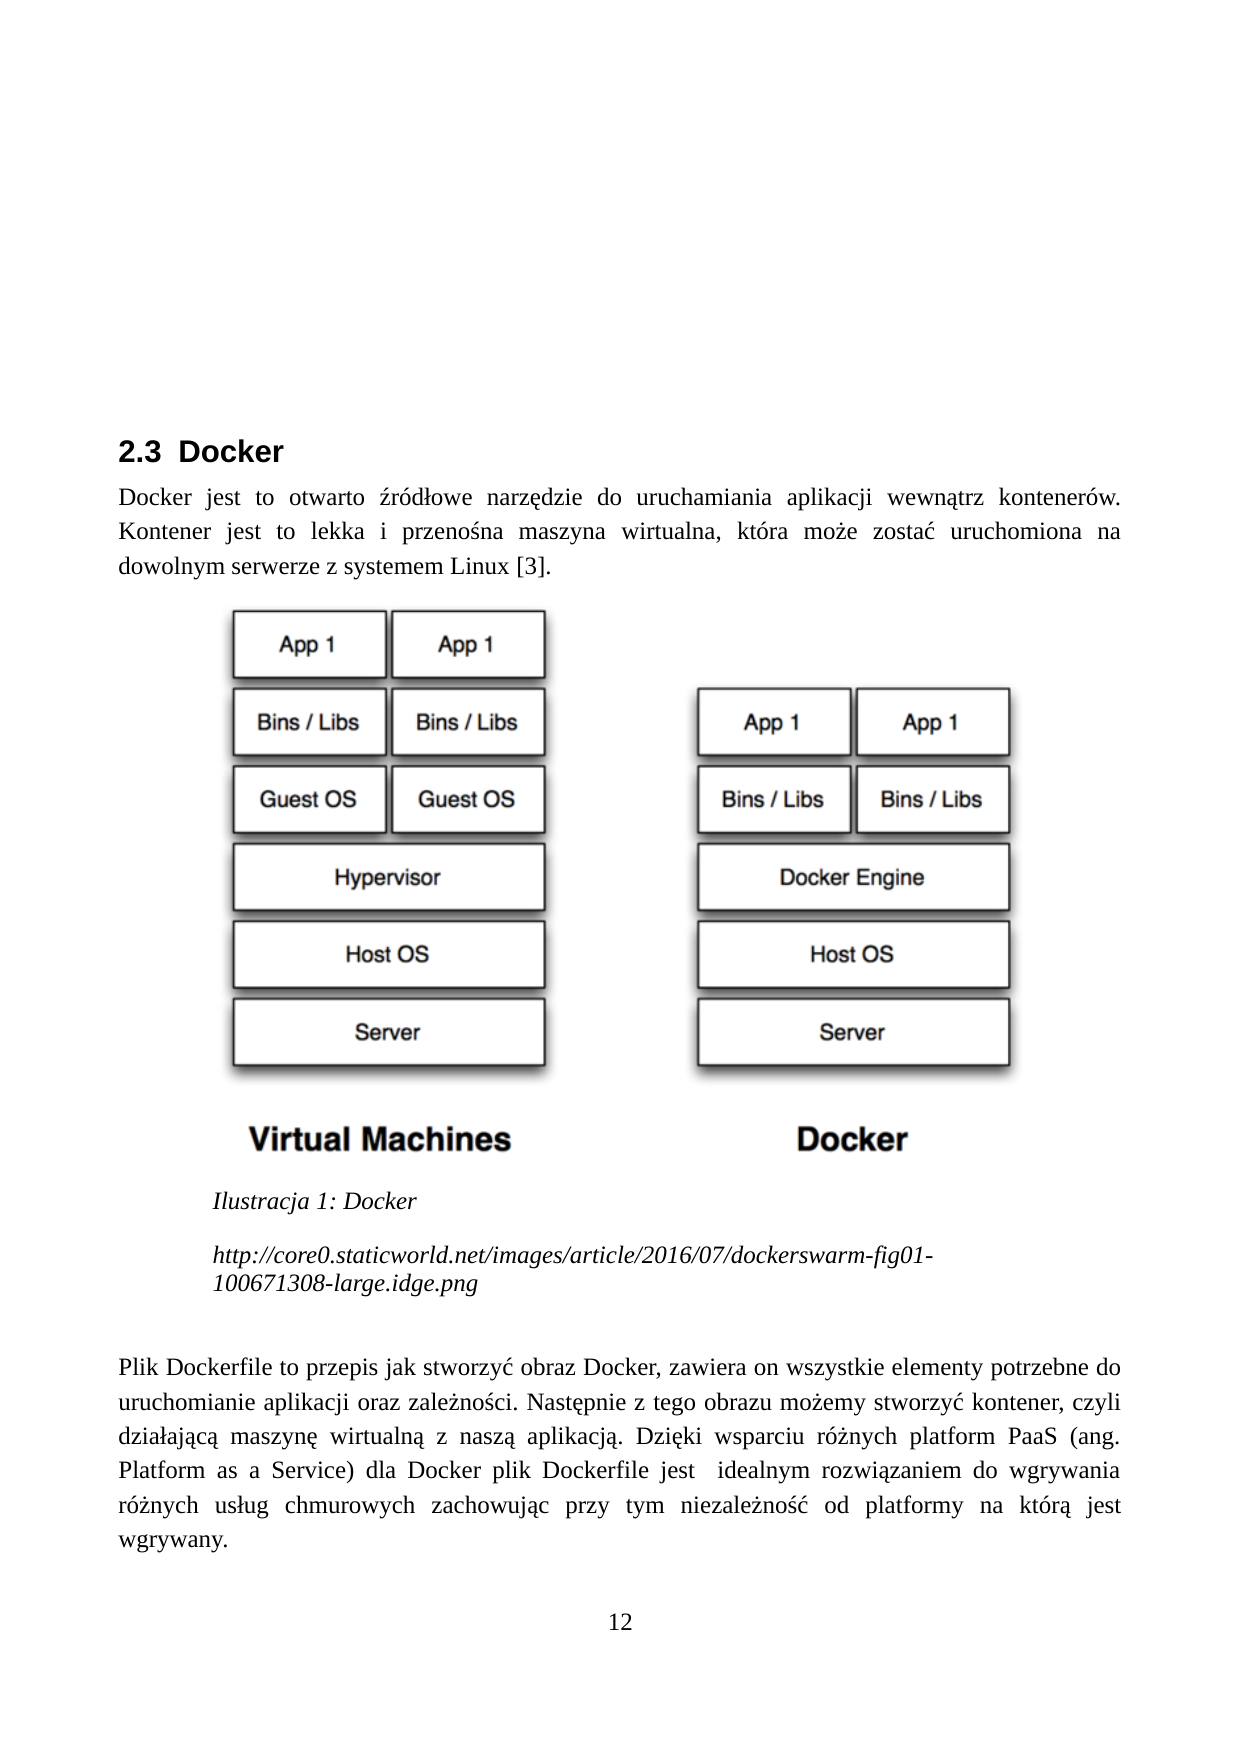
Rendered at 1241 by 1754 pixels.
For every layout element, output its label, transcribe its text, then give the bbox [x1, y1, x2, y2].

picture [212, 599, 1028, 1158]
text Plik Dockerfile to przepis jak stworzyć obraz Docker, zawiera on wszystkie elementy potrzebne do uruchomianie aplikacji oraz zależności. Następnie z tego obrazu możemy stworzyć kontener, czyli działającą maszynę wirtualną z naszą aplikacją. Dzięki wsparciu różnych platform PaaS (ang. Platform as a Service) dla Docker plik Dockerfile jest idealnym rozwiązaniem do wgrywania różnych usług chmurowych zachowując przy tym niezależność od platformy na którą jest wgrywany. [118, 1352, 1122, 1553]
text http://core0.staticworld.net/images/article/2016/07/dockerswarm-fig01-100671308-large.idge.png [212, 1240, 1028, 1297]
text Docker jest to otwarto źródłowe narzędzie do uruchamiania aplikacji wewnątrz kontenerów. Kontener jest to lekka i przenośna maszyna wirtualna, która może zostać uruchomiona na dowolnym serwerze z systemem Linux [3]. [118, 482, 1122, 579]
text Ilustracja 1: Docker [212, 1158, 1028, 1215]
subtitle Docker [118, 433, 1122, 469]
